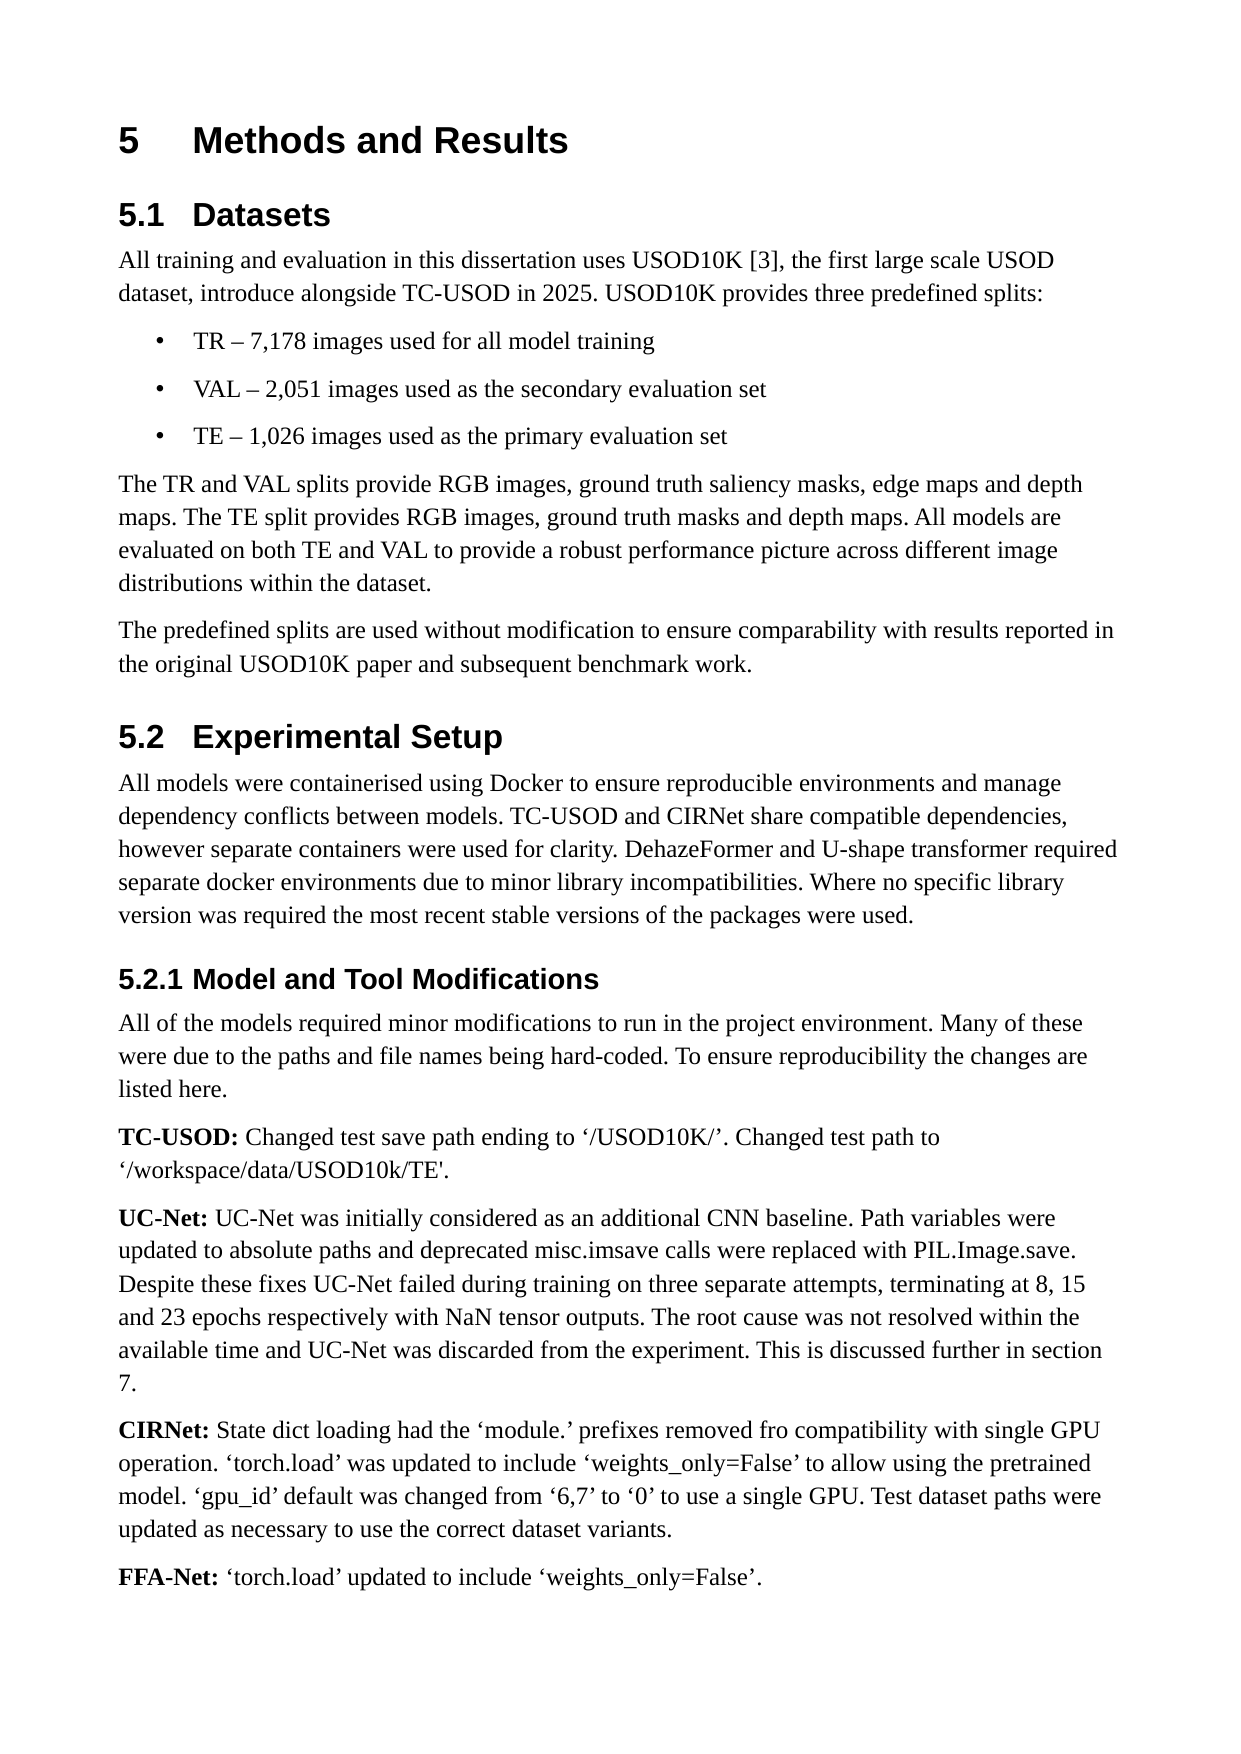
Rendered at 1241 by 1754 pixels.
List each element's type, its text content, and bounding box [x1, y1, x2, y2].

text CIRNet: State dict loading had the ‘module.’ prefixes removed fro compatibility with single GPU operation. ‘torch.load’ was updated to include ‘weights_only=False’ to allow using the pretrained model. ‘gpu_id’ default was changed from ‘6,7’ to ‘0’ to use a single GPU. Test dataset paths were updated as necessary to use the correct dataset variants. [118, 1415, 1122, 1543]
list TE – 1,026 images used as the primary evaluation set [156, 421, 1122, 450]
text All models were containerised using Docker to ensure reproducible environments and manage dependency conflicts between models. TC-USOD and CIRNet share compatible dependencies, however separate containers were used for clarity. DehazeFormer and U-shape transformer required separate docker environments due to minor library incompatibilities. Where no specific library version was required the most recent stable versions of the packages were used. [118, 768, 1122, 929]
text TC-USOD: Changed test save path ending to ‘/USOD10K/’. Changed test path to ‘/workspace/data/USOD10k/TE'. [118, 1122, 1122, 1184]
list VAL – 2,051 images used as the secondary evaluation set [156, 374, 1122, 402]
text All training and evaluation in this dissertation uses USOD10K [3], the first large scale USOD dataset, introduce alongside TC-USOD in 2025. USOD10K provides three predefined splits: [118, 246, 1122, 307]
text UC-Net: UC-Net was initially considered as an additional CNN baseline. Path variables were updated to absolute paths and deprecated misc.imsave calls were replaced with PIL.Image.save. Despite these fixes UC-Net failed during training on three separate attempts, terminating at 8, 15 and 23 epochs respectively with NaN tensor outputs. The root cause was not resolved within the available time and UC-Net was discarded from the experiment. This is discussed further in section 7. [118, 1203, 1122, 1396]
subtitle Model and Tool Modifications [118, 962, 1122, 996]
subtitle Methods and Results [118, 118, 1122, 161]
text The predefined splits are used without modification to ensure comparability with results reported in the original USOD10K paper and subsequent benchmark work. [118, 616, 1122, 677]
text All of the models required minor modifications to run in the project environment. Many of these were due to the paths and file names being hard-coded. To ensure reproducibility the changes are listed here. [118, 1008, 1122, 1103]
text FFA-Net: ‘torch.load’ updated to include ‘weights_only=False’. [118, 1562, 1122, 1591]
subtitle Datasets [118, 194, 1122, 233]
list TR – 7,178 images used for all model training [156, 326, 1122, 355]
text The TR and VAL splits provide RGB images, ground truth saliency masks, edge maps and depth maps. The TE split provides RGB images, ground truth masks and depth maps. All models are evaluated on both TE and VAL to provide a robust performance picture across different image distributions within the dataset. [118, 469, 1122, 597]
subtitle Experimental Setup [118, 717, 1122, 756]
